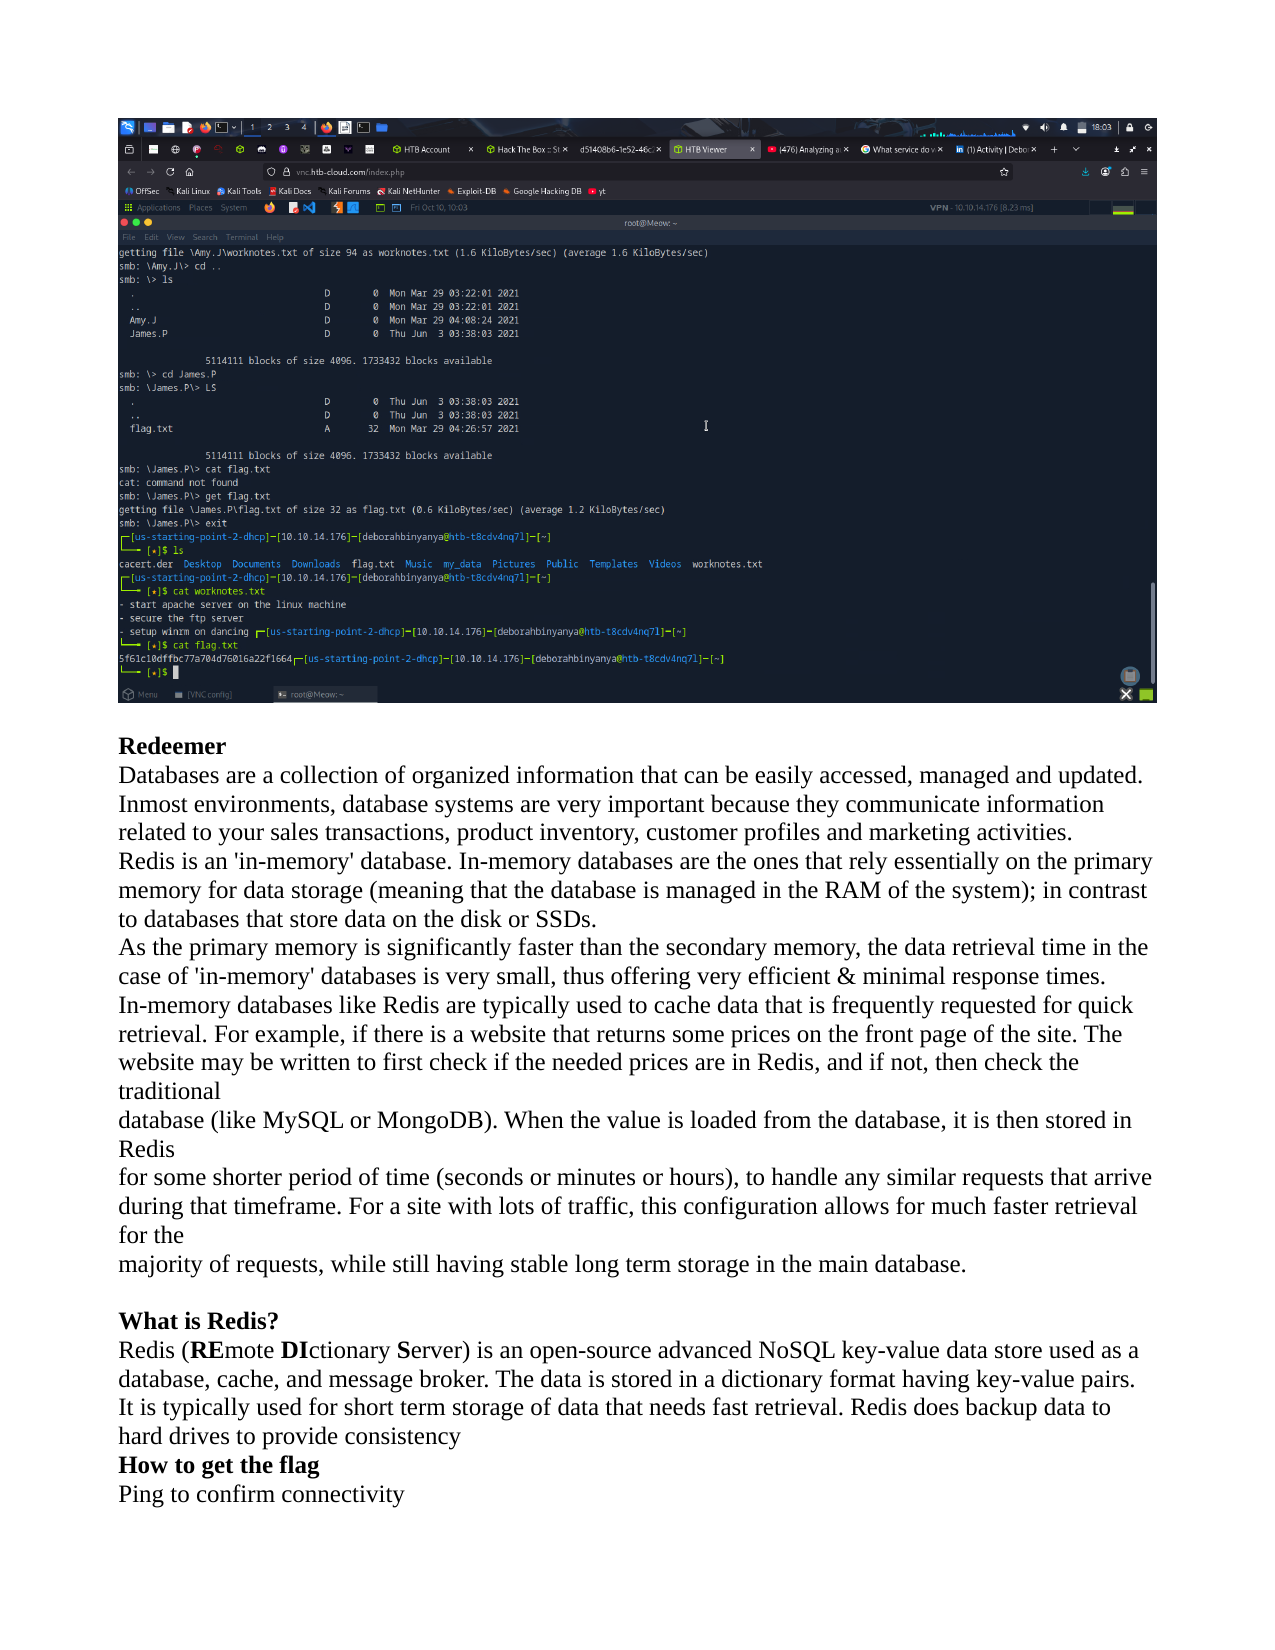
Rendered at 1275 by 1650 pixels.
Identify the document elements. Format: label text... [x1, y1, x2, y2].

text Ping to confirm connectivity [118, 1479, 1157, 1507]
picture [118, 118, 1157, 703]
text As the primary memory is significantly faster than the secondary memory, the data retrieval time in the case of 'in-memory' databases is very small, thus offering very efficient & minimal response times. [118, 932, 1157, 990]
text What is Redis? [118, 1306, 1157, 1335]
text during that timeframe. For a site with lots of traffic, this configuration allows for much faster retrieval for the [118, 1191, 1157, 1249]
text In-memory databases like Redis are typically used to cache data that is frequently requested for quick [118, 990, 1157, 1019]
text database, cache, and message broker. The data is stored in a dictionary format having key-value pairs. It is typically used for short term storage of data that needs fast retrieval. Redis does backup data to hard drives to provide consistency [118, 1364, 1157, 1450]
text Redis is an 'in-memory' database. In-memory databases are the ones that rely essentially on the primary memory for data storage (meaning that the database is managed in the RAM of the system); in contrast to databases that store data on the disk or SSDs. [118, 846, 1157, 932]
text majority of requests, while still having stable long term storage in the main database. [118, 1249, 1157, 1277]
text Redeemer [118, 731, 1157, 760]
text retrieval. For example, if there is a website that returns some prices on the front page of the site. The [118, 1019, 1157, 1047]
text Databases are a collection of organized information that can be easily accessed, managed and updated. Inmost environments, database systems are very important because they communicate information related to your sales transactions, product inventory, customer profiles and marketing activities. [118, 760, 1157, 846]
text database (like MySQL or MongoDB). When the value is loaded from the database, it is then stored in Redis [118, 1105, 1157, 1162]
text for some shorter period of time (seconds or minutes or hours), to handle any similar requests that arrive [118, 1162, 1157, 1191]
text Redis (REmote DIctionary Server) is an open-source advanced NoSQL key-value data store used as a [118, 1335, 1157, 1364]
text How to get the flag [118, 1450, 1157, 1479]
text website may be written to first check if the needed prices are in Redis, and if not, then check the traditional [118, 1047, 1157, 1105]
